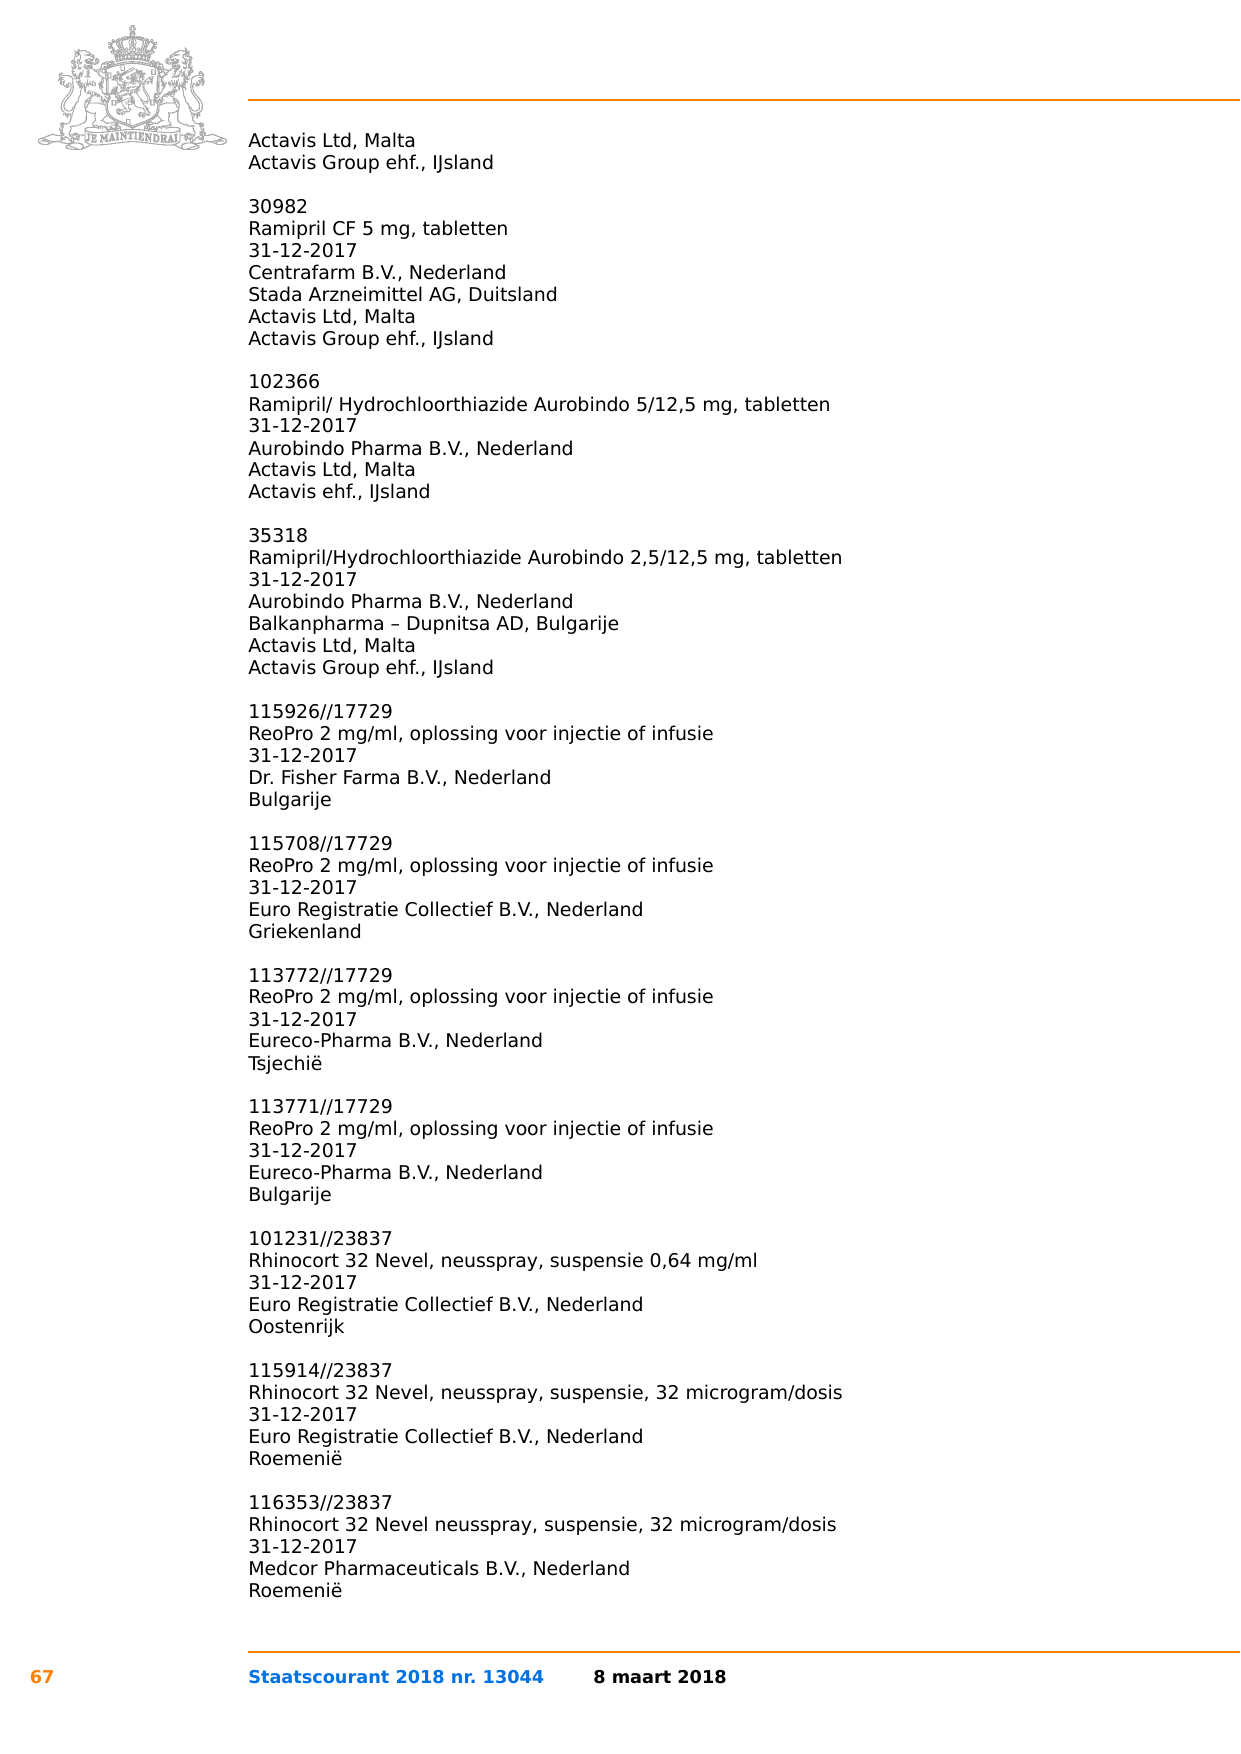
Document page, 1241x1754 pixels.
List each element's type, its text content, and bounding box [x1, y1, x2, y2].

text 31-12-2017 [248, 877, 1163, 899]
picture [38, 25, 227, 150]
text Actavis ehf., IJsland [248, 481, 1163, 503]
text ReoPro 2 mg/ml, oplossing voor injectie of infusie [248, 1118, 1163, 1140]
text Balkanpharma – Dupnitsa AD, Bulgarije [248, 613, 1163, 635]
text Aurobindo Pharma B.V., Nederland [248, 591, 1163, 613]
text Stada Arzneimittel AG, Duitsland [248, 284, 1163, 306]
text Actavis Group ehf., IJsland [248, 328, 1163, 349]
text ReoPro 2 mg/ml, oplossing voor injectie of infusie [248, 723, 1163, 745]
text 113771//17729 [248, 1096, 1163, 1118]
text Actavis Ltd, Malta [248, 306, 1163, 328]
text Roemenië [248, 1448, 1163, 1470]
text 31-12-2017 [248, 1272, 1163, 1294]
text 31-12-2017 [248, 415, 1163, 437]
text 115914//23837 [248, 1360, 1163, 1382]
text 31-12-2017 [248, 569, 1163, 591]
text Oostenrijk [248, 1316, 1163, 1338]
text Euro Registratie Collectief B.V., Nederland [248, 899, 1163, 921]
text Eureco-Pharma B.V., Nederland [248, 1162, 1163, 1184]
text Actavis Ltd, Malta [248, 635, 1163, 657]
text 102366 [248, 371, 1163, 393]
text Griekenland [248, 921, 1163, 943]
text Aurobindo Pharma B.V., Nederland [248, 437, 1163, 459]
text 101231//23837 [248, 1228, 1163, 1250]
text 35318 [248, 525, 1163, 547]
text Dr. Fisher Farma B.V., Nederland [248, 767, 1163, 789]
text ReoPro 2 mg/ml, oplossing voor injectie of infusie [248, 855, 1163, 877]
text 31-12-2017 [248, 1536, 1163, 1557]
text Rhinocort 32 Nevel, neusspray, suspensie, 32 microgram/dosis [248, 1382, 1163, 1404]
text 113772//17729 [248, 964, 1163, 986]
text Actavis Ltd, Malta [248, 459, 1163, 481]
text 30982 [248, 196, 1163, 218]
text Bulgarije [248, 1184, 1163, 1206]
text Eureco-Pharma B.V., Nederland [248, 1030, 1163, 1052]
text 31-12-2017 [248, 1404, 1163, 1426]
text Actavis Group ehf., IJsland [248, 657, 1163, 679]
text Ramipril/ Hydrochloorthiazide Aurobindo 5/12,5 mg, tabletten [248, 393, 1163, 415]
text 31-12-2017 [248, 240, 1163, 262]
text ReoPro 2 mg/ml, oplossing voor injectie of infusie [248, 986, 1163, 1008]
text Euro Registratie Collectief B.V., Nederland [248, 1294, 1163, 1316]
text 116353//23837 [248, 1492, 1163, 1513]
text 115708//17729 [248, 833, 1163, 855]
text 31-12-2017 [248, 745, 1163, 767]
text Ramipril/Hydrochloorthiazide Aurobindo 2,5/12,5 mg, tabletten [248, 547, 1163, 569]
text Rhinocort 32 Nevel neusspray, suspensie, 32 microgram/dosis [248, 1513, 1163, 1536]
text Actavis Group ehf., IJsland [248, 152, 1163, 174]
text Centrafarm B.V., Nederland [248, 262, 1163, 284]
text Ramipril CF 5 mg, tabletten [248, 218, 1163, 240]
text Bulgarije [248, 789, 1163, 811]
text 31-12-2017 [248, 1140, 1163, 1162]
text 115926//17729 [248, 701, 1163, 723]
text Rhinocort 32 Nevel, neusspray, suspensie 0,64 mg/ml [248, 1250, 1163, 1272]
text 31-12-2017 [248, 1008, 1163, 1030]
text Actavis Ltd, Malta [248, 130, 1163, 152]
text Euro Registratie Collectief B.V., Nederland [248, 1426, 1163, 1448]
text Tsjechië [248, 1052, 1163, 1074]
text Roemenië [248, 1579, 1163, 1601]
text Medcor Pharmaceuticals B.V., Nederland [248, 1557, 1163, 1579]
